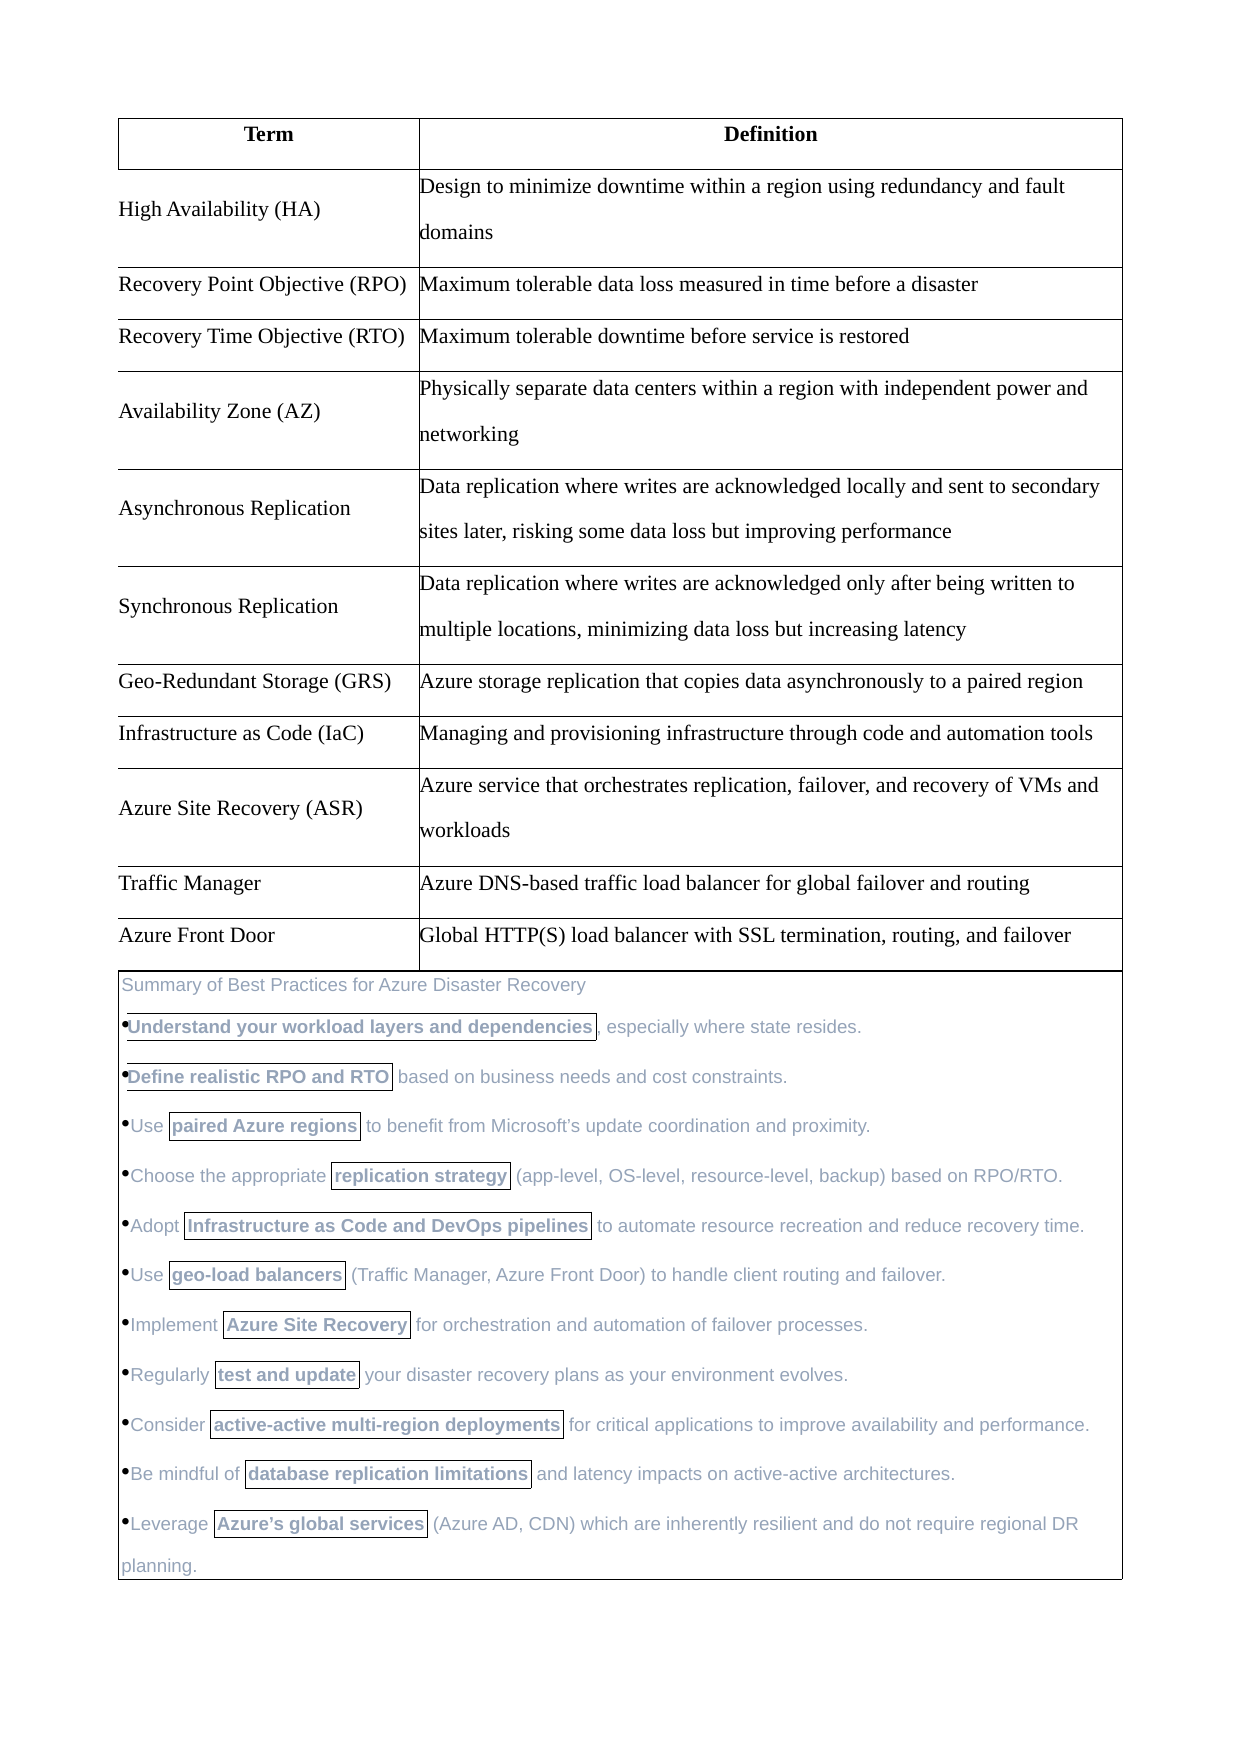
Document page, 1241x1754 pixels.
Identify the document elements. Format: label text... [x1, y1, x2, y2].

table_cell Traffic Manager [118, 867, 419, 918]
table_cell Recovery Point Objective (RPO) [118, 268, 419, 319]
table_cell Physically separate data centers within a region with independent power and networking [420, 372, 1122, 469]
table_cell Availability Zone (AZ) [118, 372, 419, 469]
table_cell Azure Site Recovery (ASR) [118, 769, 419, 866]
table_cell Azure Front Door [118, 919, 419, 970]
table_cell Asynchronous Replication [118, 470, 419, 566]
table_cell Azure service that orchestrates replication, failover, and recovery of VMs and workloads [420, 769, 1122, 866]
table_cell Data replication where writes are acknowledged only after being written to multiple locations, minimizing data loss but increasing latency [420, 567, 1122, 664]
list Be mindful of database replication limitations and latency impacts on active-active architectures. [119, 1457, 1122, 1488]
table_cell Geo-Redundant Storage (GRS) [118, 665, 419, 716]
subtitle Summary of Best Practices for Azure Disaster Recovery [119, 972, 1122, 996]
list Use paired Azure regions to benefit from Microsoft’s update coordination and proximity. [119, 1109, 1122, 1140]
table_cell Data replication where writes are acknowledged locally and sent to secondary sites later, risking some data loss but improving performance [420, 470, 1122, 566]
list Regularly test and update your disaster recovery plans as your environment evolves. [119, 1358, 1122, 1388]
table_header Definition [420, 119, 1122, 169]
list Leverage Azure’s global services (Azure AD, CDN) which are inherently resilient and do not require regional DR planning. [119, 1507, 1122, 1579]
table_cell Design to minimize downtime within a region using redundancy and fault domains [420, 170, 1122, 267]
table_header Term [119, 119, 419, 169]
list Define realistic RPO and RTO based on business needs and cost constraints. [119, 1059, 1122, 1090]
list Use geo-load balancers (Traffic Manager, Azure Front Door) to handle client routing and failover. [119, 1258, 1122, 1289]
list Adopt Infrastructure as Code and DevOps pipelines to automate resource recreation and reduce recovery time. [119, 1208, 1122, 1239]
list Choose the appropriate replication strategy (app-level, OS-level, resource-level, backup) based on RPO/RTO. [119, 1159, 1122, 1189]
table_cell Global HTTP(S) load balancer with SSL termination, routing, and failover [420, 919, 1122, 970]
table_cell Synchronous Replication [118, 567, 419, 664]
list Consider active-active multi-region deployments for critical applications to improve availability and performance. [119, 1407, 1122, 1438]
list Implement Azure Site Recovery for orchestration and automation of failover processes. [119, 1308, 1122, 1338]
list Understand your workload layers and dependencies, especially where state resides. [119, 1010, 1122, 1040]
table_cell Azure storage replication that copies data asynchronously to a paired region [420, 665, 1122, 716]
table_cell Azure DNS-based traffic load balancer for global failover and routing [420, 867, 1122, 918]
table_cell Maximum tolerable downtime before service is restored [420, 320, 1122, 371]
table_cell Recovery Time Objective (RTO) [118, 320, 419, 371]
table_cell Maximum tolerable data loss measured in time before a disaster [420, 268, 1122, 319]
table_cell Managing and provisioning infrastructure through code and automation tools [420, 717, 1122, 768]
table_cell Infrastructure as Code (IaC) [118, 717, 419, 768]
table_cell High Availability (HA) [118, 170, 419, 267]
